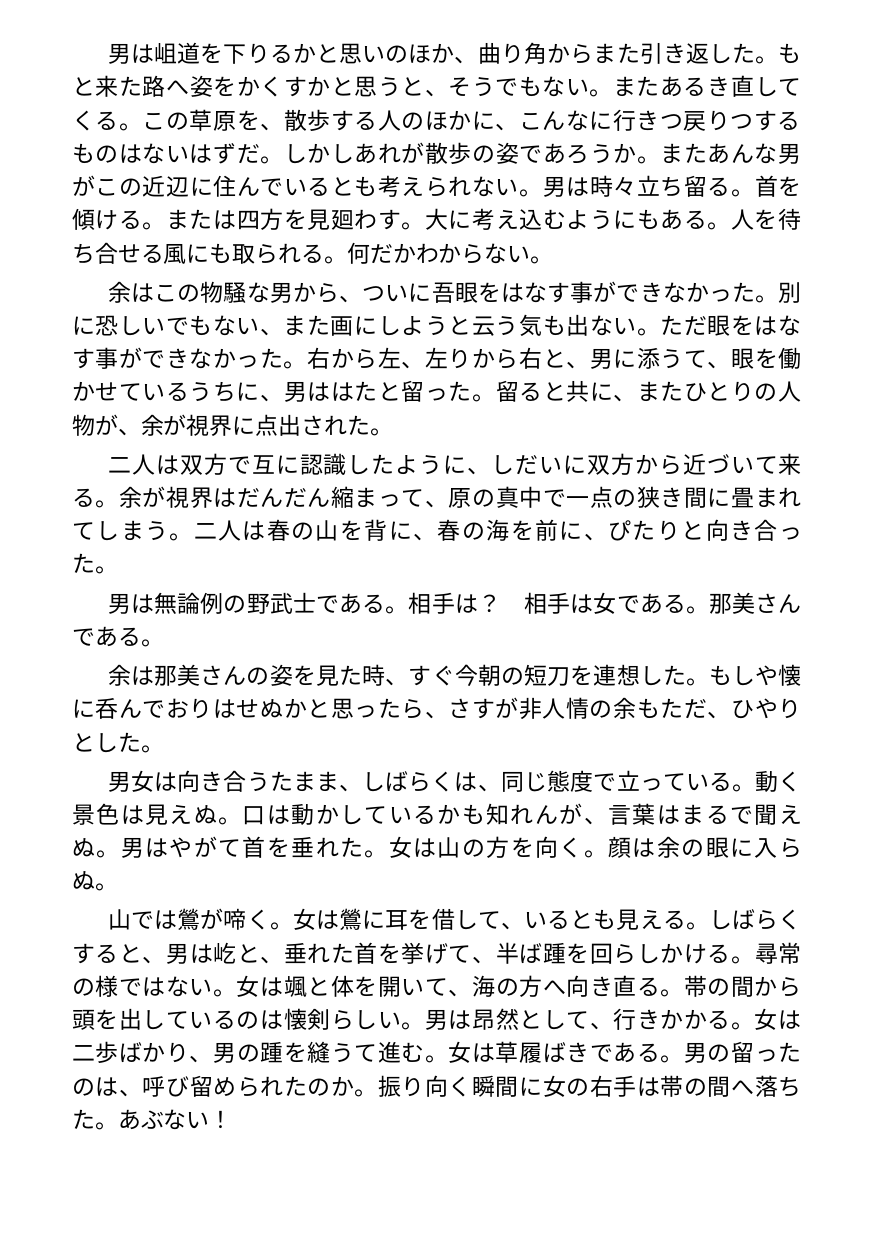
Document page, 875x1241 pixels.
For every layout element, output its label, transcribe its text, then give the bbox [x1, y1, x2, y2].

text 余はこの物騒な男から、ついに吾眼をはなす事ができなかった。別に恐しいでもない、また画にしようと云う気も出ない。ただ眼をはなす事ができなかった。右から左、左りから右と、男に添うて、眼を働かせているうちに、男ははたと留った。留ると共に、またひとりの人物が、余が視界に点出された。 [72, 274, 802, 441]
text 男は無論例の野武士である。相手は？ 相手は女である。那美さんである。 [72, 586, 802, 652]
text 男女は向き合うたまま、しばらくは、同じ態度で立っている。動く景色は見えぬ。口は動かしているかも知れんが、言葉はまるで聞えぬ。男はやがて首を垂れた。女は山の方を向く。顔は余の眼に入らぬ。 [72, 763, 802, 896]
text 男は岨道を下りるかと思いのほか、曲り角からまた引き返した。もと来た路へ姿をかくすかと思うと、そうでもない。またあるき直してくる。この草原を、散歩する人のほかに、こんなに行きつ戻りつするものはないはずだ。しかしあれが散歩の姿であろうか。またあんな男がこの近辺に住んでいるとも考えられない。男は時々立ち留る。首を傾ける。または四方を見廻わす。大に考え込むようにもある。人を待ち合せる風にも取られる。何だかわからない。 [72, 36, 802, 269]
text 山では鶯が啼く。女は鶯に耳を借して、いるとも見える。しばらくすると、男は屹と、垂れた首を挙げて、半ば踵を回らしかける。尋常の様ではない。女は颯と体を開いて、海の方へ向き直る。帯の間から頭を出しているのは懐剣らしい。男は昂然として、行きかかる。女は二歩ばかり、男の踵を縫うて進む。女は草履ばきである。男の留ったのは、呼び留められたのか。振り向く瞬間に女の右手は帯の間へ落ちた。あぶない！ [72, 902, 802, 1135]
text 余は那美さんの姿を見た時、すぐ今朝の短刀を連想した。もしや懐に呑んでおりはせぬかと思ったら、さすが非人情の余もただ、ひやりとした。 [72, 658, 802, 758]
text 二人は双方で互に認識したように、しだいに双方から近づいて来る。余が視界はだんだん縮まって、原の真中で一点の狭き間に畳まれてしまう。二人は春の山を背に、春の海を前に、ぴたりと向き合った。 [72, 447, 802, 579]
